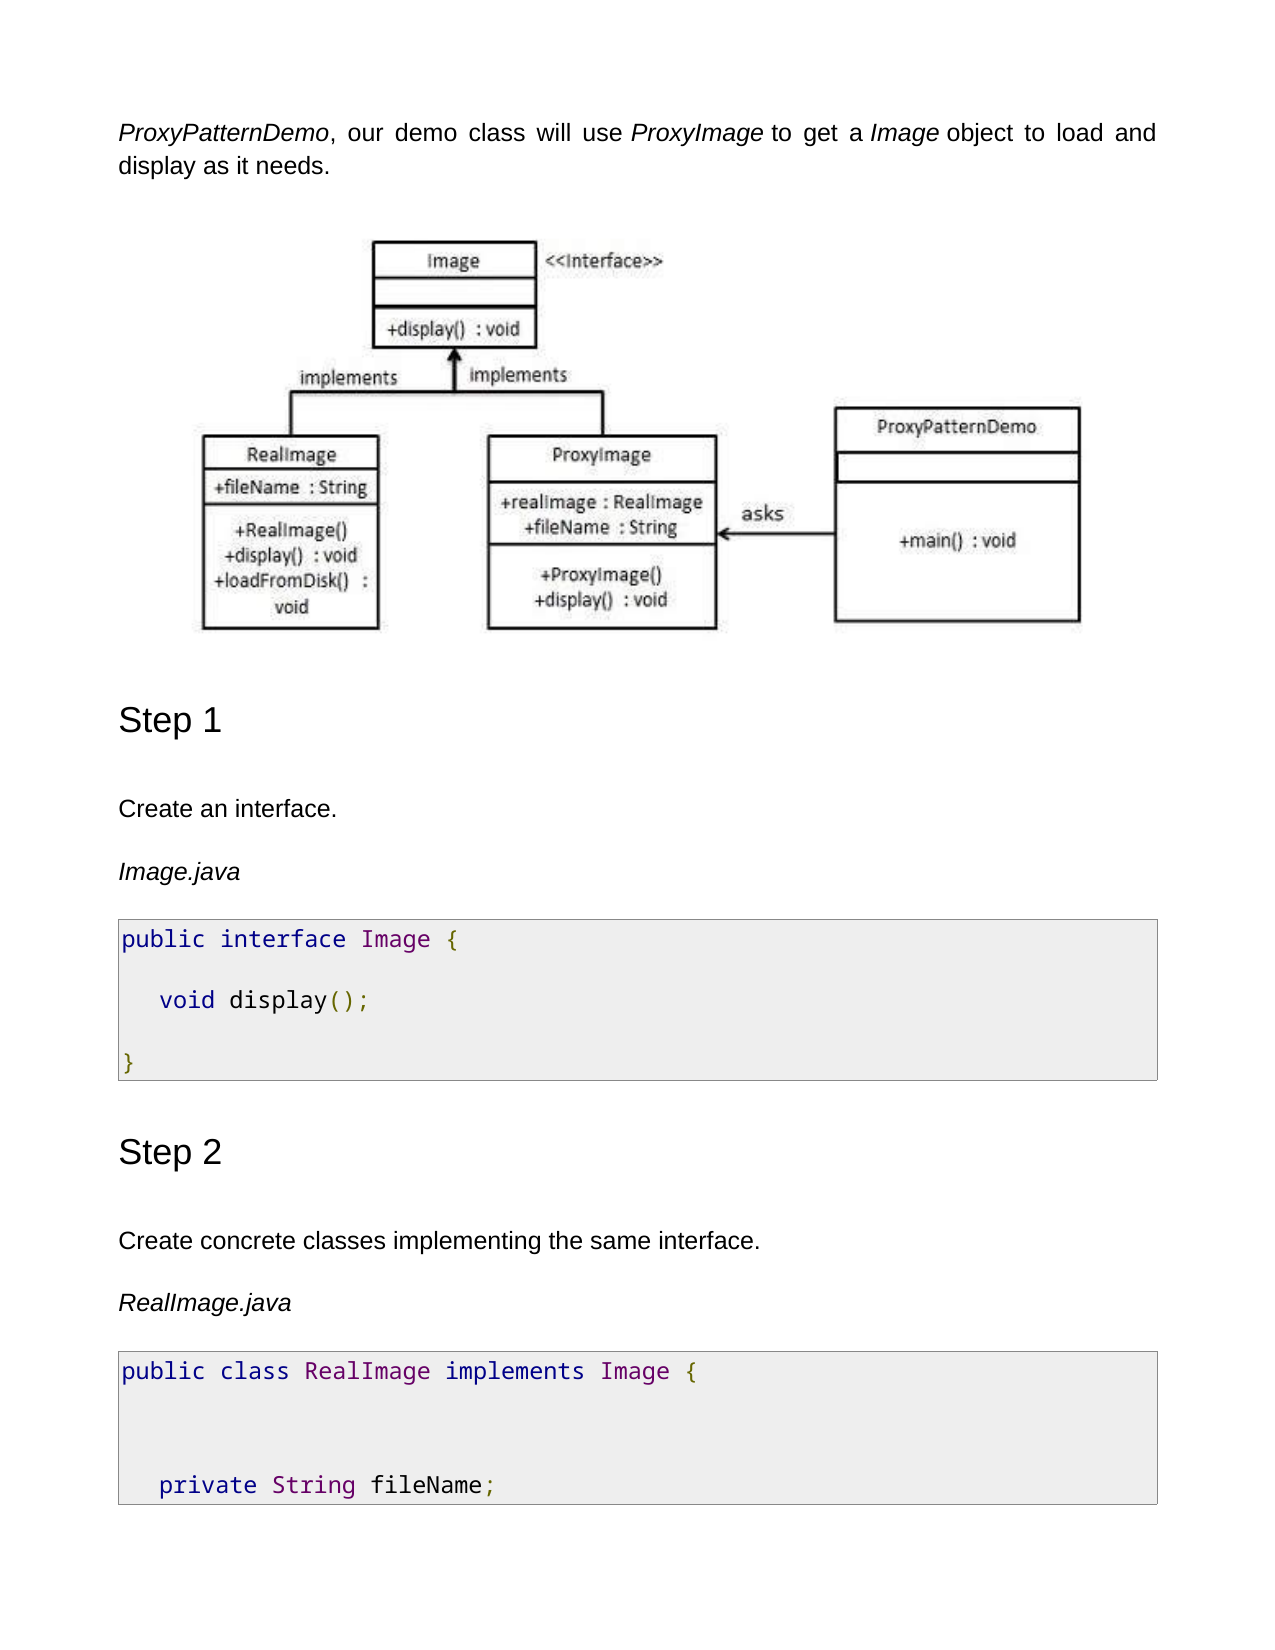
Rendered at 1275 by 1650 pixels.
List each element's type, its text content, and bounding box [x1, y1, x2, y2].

text RealImage.java [118, 1288, 1157, 1317]
text } [119, 1042, 1157, 1080]
text Create concrete classes implementing the same interface. [118, 1226, 1157, 1255]
text public class RealImage implements Image { [119, 1352, 1157, 1386]
subtitle Step 2 [118, 1131, 1157, 1172]
subtitle Step 1 [118, 699, 1157, 740]
text private String fileName; [119, 1466, 1157, 1504]
text Create an interface. [118, 794, 1157, 823]
text ProxyPatternDemo, our demo class will use ProxyImage to get a Image object to load and display as it needs. [118, 118, 1157, 180]
text void display(); [119, 981, 1157, 1016]
picture [179, 213, 1096, 645]
text public interface Image { [119, 920, 1157, 954]
text Image.java [118, 857, 1157, 885]
